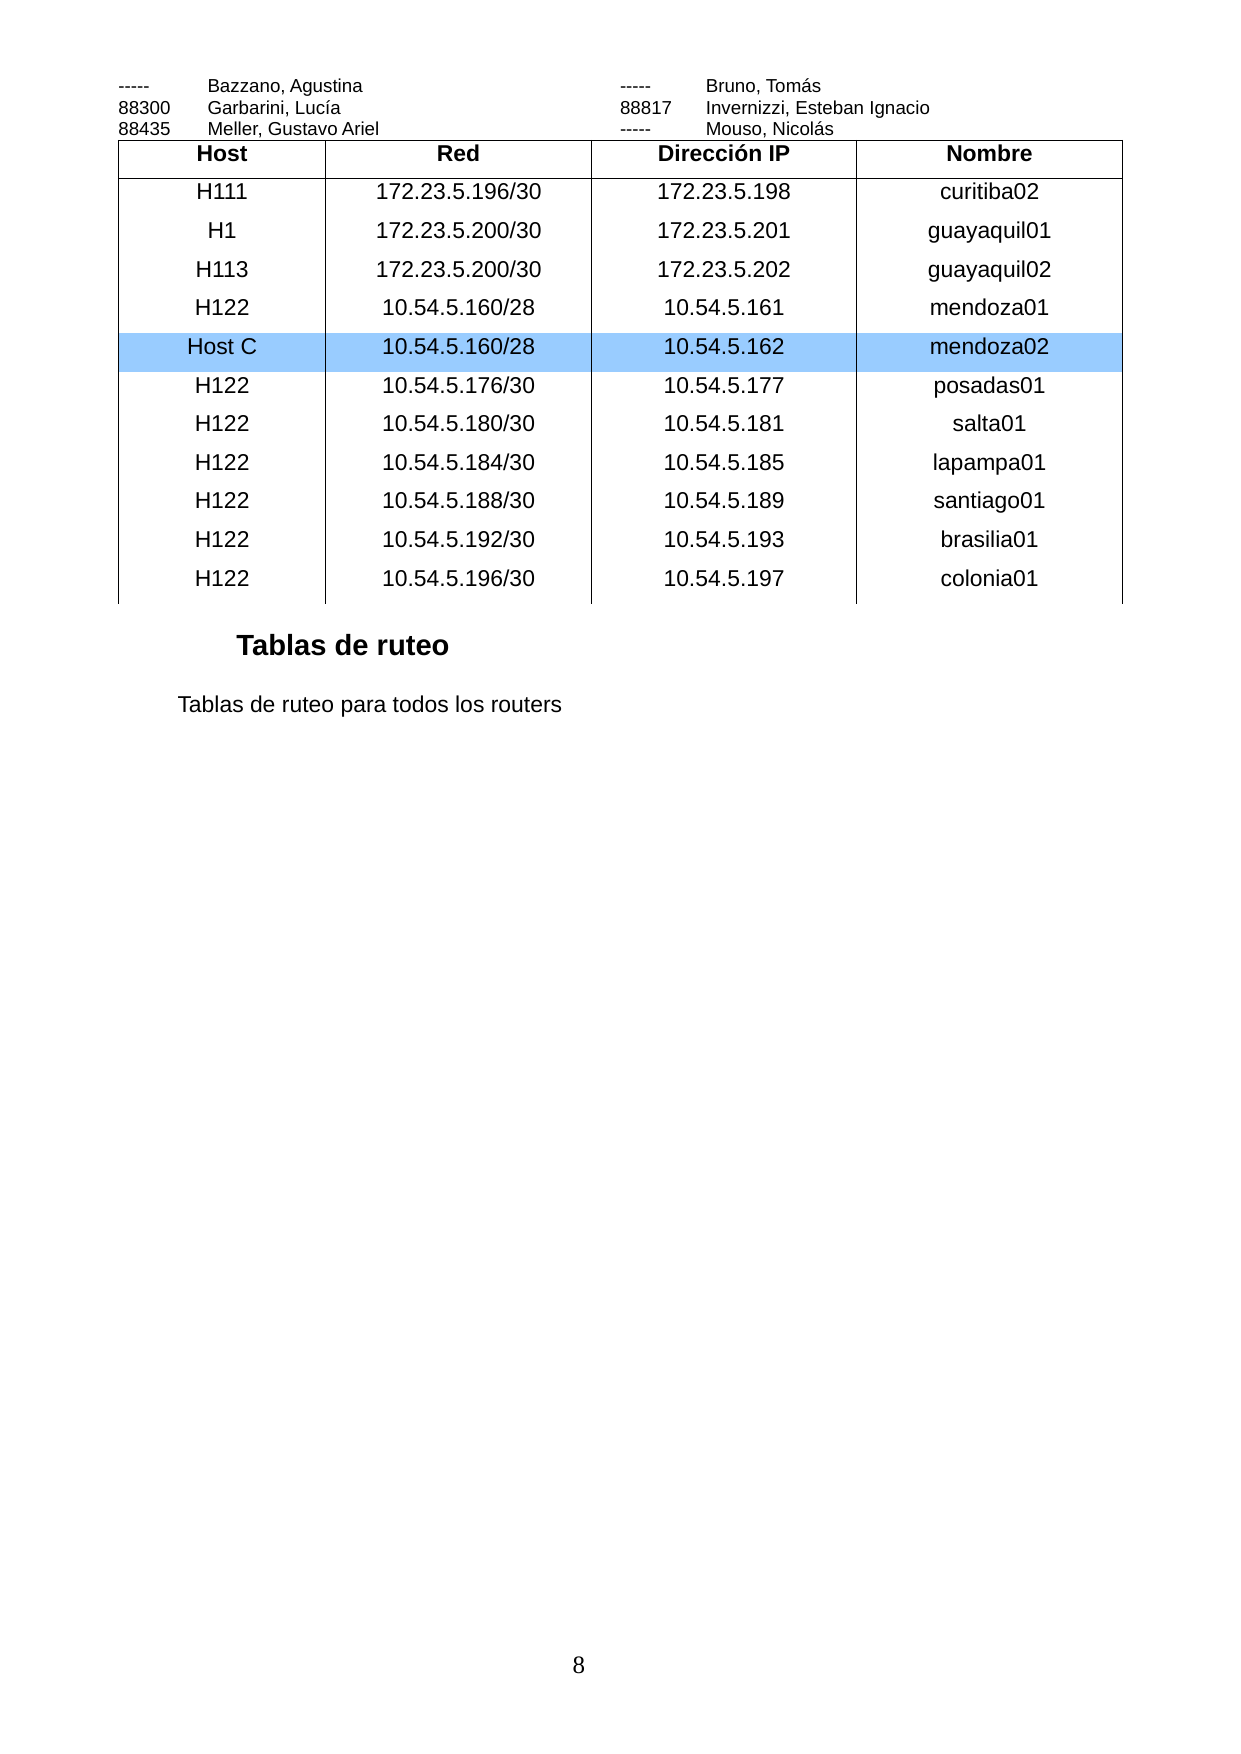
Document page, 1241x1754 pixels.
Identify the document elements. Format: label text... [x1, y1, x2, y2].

table_cell 10.54.5.181 [592, 410, 856, 449]
table_cell H122 [119, 526, 325, 565]
table_cell 172.23.5.202 [592, 256, 856, 294]
table_cell 10.54.5.197 [592, 565, 856, 603]
table_cell 10.54.5.185 [592, 449, 856, 487]
table_header Dirección IP [592, 141, 856, 178]
table_cell 10.54.5.189 [592, 488, 856, 526]
table_cell guayaquil02 [857, 256, 1122, 294]
table_cell 10.54.5.176/30 [326, 372, 591, 410]
table_cell 172.23.5.196/30 [326, 179, 591, 217]
table_cell lapampa01 [857, 449, 1122, 487]
table_cell 172.23.5.198 [592, 179, 856, 217]
table_cell 10.54.5.177 [592, 372, 856, 410]
table_cell 10.54.5.184/30 [326, 449, 591, 487]
table_cell 10.54.5.162 [592, 333, 856, 372]
table_cell 10.54.5.188/30 [326, 488, 591, 526]
table_cell H111 [119, 179, 325, 217]
table_cell brasilia01 [857, 526, 1122, 565]
table_cell 10.54.5.193 [592, 526, 856, 565]
table_cell 10.54.5.180/30 [326, 410, 591, 449]
table_cell guayaquil01 [857, 217, 1122, 256]
table_cell 172.23.5.201 [592, 217, 856, 256]
table_cell 10.54.5.160/28 [326, 333, 591, 372]
table_header Red [326, 141, 591, 178]
table_header Nombre [857, 141, 1122, 178]
table_cell salta01 [857, 410, 1122, 449]
text Tablas de ruteo para todos los routers [118, 691, 1122, 718]
table_cell 10.54.5.160/28 [326, 294, 591, 333]
table_cell H1 [119, 217, 325, 256]
table_cell Host C [119, 333, 325, 372]
table_cell mendoza02 [857, 333, 1122, 372]
table_cell 172.23.5.200/30 [326, 217, 591, 256]
table_cell 172.23.5.200/30 [326, 256, 591, 294]
table_cell H122 [119, 372, 325, 410]
table_cell santiago01 [857, 488, 1122, 526]
table_cell H122 [119, 410, 325, 449]
table_cell H113 [119, 256, 325, 294]
table_cell H122 [119, 565, 325, 603]
table_header Host [119, 141, 325, 178]
table_cell posadas01 [857, 372, 1122, 410]
table_cell 10.54.5.192/30 [326, 526, 591, 565]
table_cell H122 [119, 294, 325, 333]
table_cell 10.54.5.196/30 [326, 565, 591, 603]
table_cell curitiba02 [857, 179, 1122, 217]
subtitle Tablas de ruteo [236, 628, 1122, 662]
table_cell H122 [119, 449, 325, 487]
table_cell mendoza01 [857, 294, 1122, 333]
table_cell H122 [119, 488, 325, 526]
table_cell 10.54.5.161 [592, 294, 856, 333]
table_cell colonia01 [857, 565, 1122, 603]
